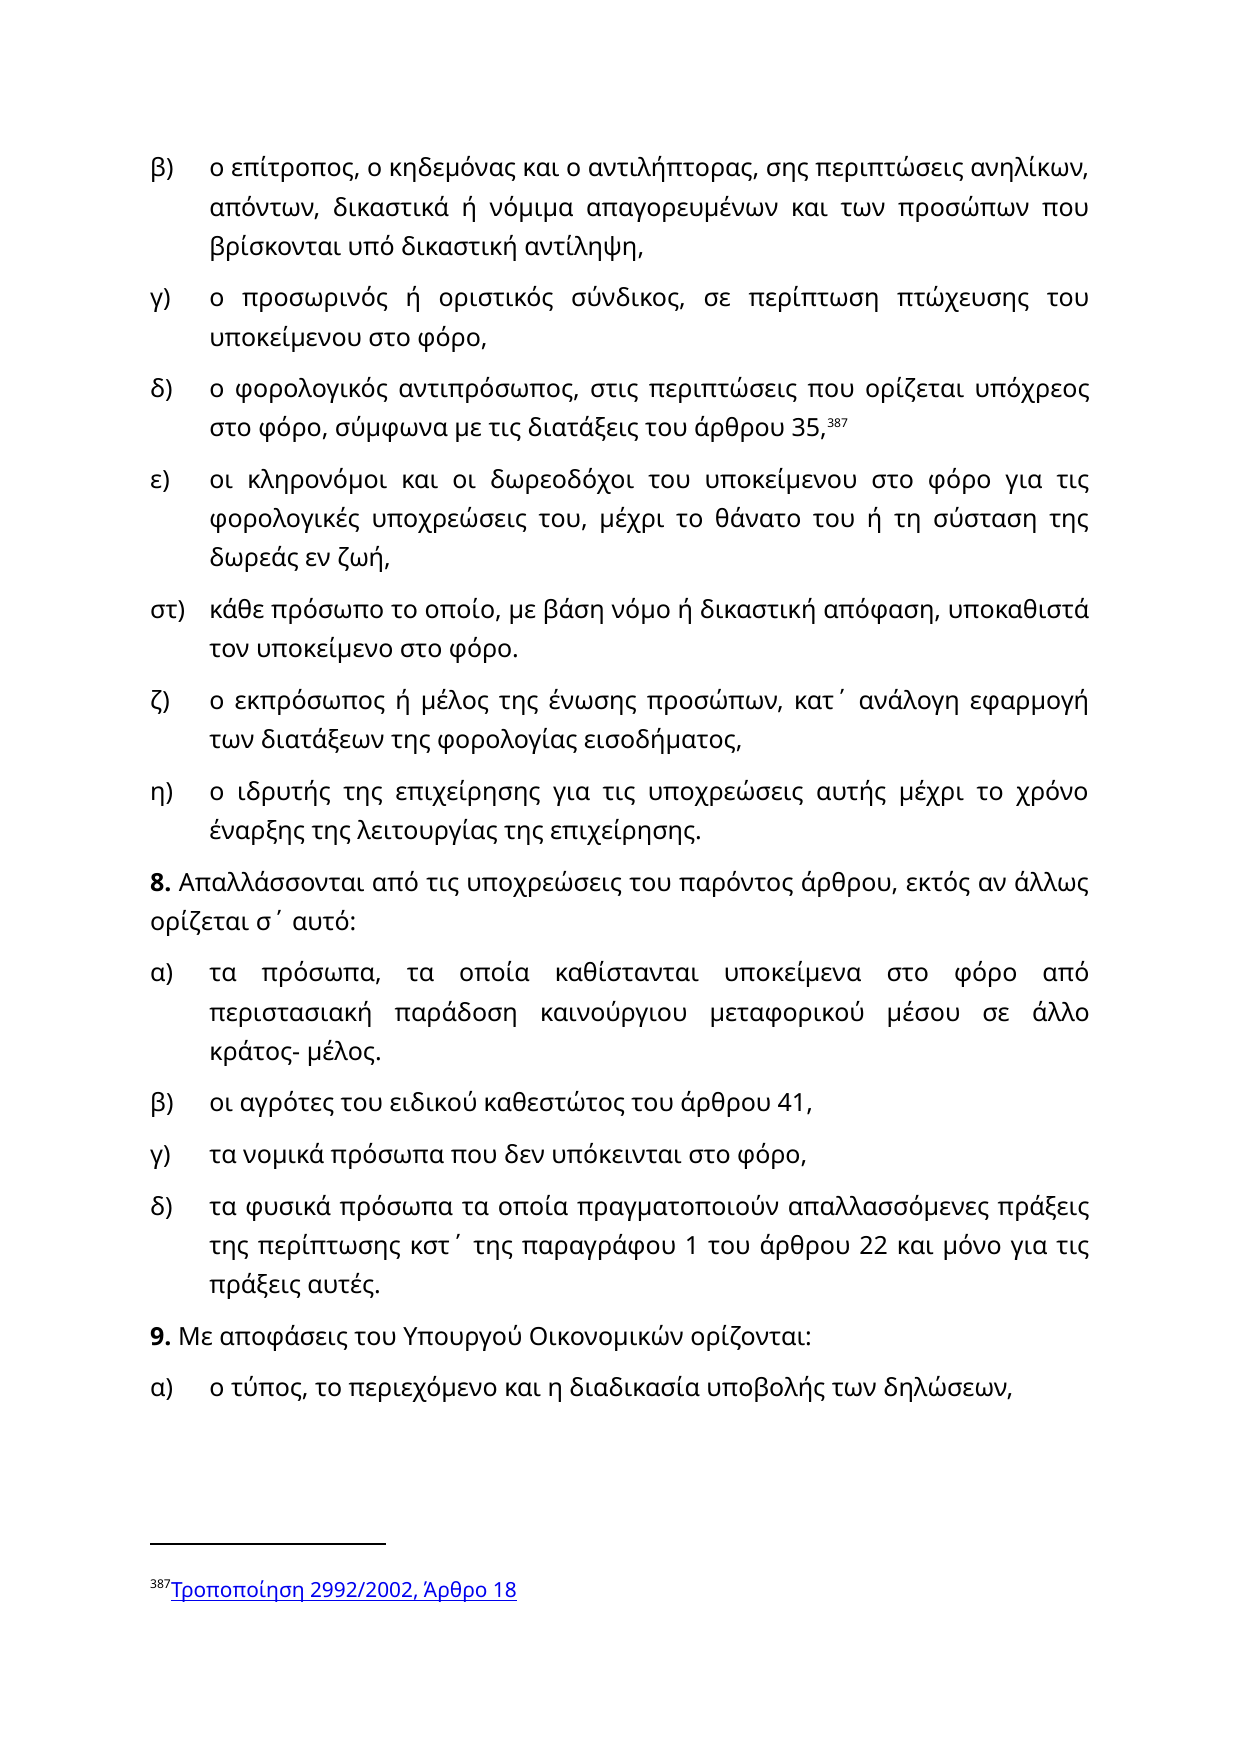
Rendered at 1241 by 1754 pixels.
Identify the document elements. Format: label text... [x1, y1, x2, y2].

list η) ο ιδρυτής της επιχείρησης για τις υποχρεώσεις αυτής μέχρι το χρόνο έναρξης της λειτουργίας της επιχείρησης. [150, 773, 1090, 847]
list γ) ο προσωρινός ή οριστικός σύνδικος, σε περίπτωση πτώχευσης του υποκείμενου στο φόρο, [150, 280, 1090, 353]
list γ) τα νομικά πρόσωπα που δεν υπόκεινται στο φόρο, [150, 1137, 1090, 1171]
list β) οι αγρότες του ειδικού καθεστώτος του άρθρου 41, [150, 1085, 1090, 1119]
list ζ) ο εκπρόσωπος ή μέλος της ένωσης προσώπων, κατ΄ ανάλογη εφαρμογή των διατάξεων της φορολογίας εισοδήματος, [150, 682, 1090, 756]
list στ) κάθε πρόσωπο το οποίο, με βάση νόμο ή δικαστική απόφαση, υποκαθιστά τον υποκείμενο στο φόρο. [150, 592, 1090, 665]
list α) ο τύπος, το περιεχόμενο και η διαδικασία υποβολής των δηλώσεων, [150, 1370, 1090, 1404]
list δ) ο φορολογικός αντιπρόσωπος, στις περιπτώσεις που ορίζεται υπόχρεος στο φόρο, σύμφωνα με τις διατάξεις του άρθρου 35, [150, 371, 1090, 444]
list ε) οι κληρονόμοι και οι δωρεοδόχοι του υποκείμενου στο φόρο για τις φορολογικές υποχρεώσεις του, μέχρι το θάνατο του ή τη σύσταση της δωρεάς εν ζωή, [150, 462, 1090, 574]
text 9. Με αποφάσεις του Υπουργού Οικονομικών ορίζονται: [150, 1318, 1090, 1352]
text Τροποποίηση 2992/2002, Άρθρο 18 [150, 1576, 1090, 1604]
text 8. Απαλλάσσονται από τις υποχρεώσεις του παρόντος άρθρου, εκτός αν άλλως ορίζεται σ΄ αυτό: [150, 864, 1090, 937]
list α) τα πρόσωπα, τα οποία καθίστανται υποκείμενα στο φόρο από περιστασιακή παράδοση καινούργιου μεταφορικού μέσου σε άλλο κράτος- μέλος. [150, 955, 1090, 1067]
list δ) τα φυσικά πρόσωπα τα οποία πραγματοποιούν απαλλασσόμενες πράξεις της περίπτωσης κστ΄ της παραγράφου 1 του άρθρου 22 και μόνο για τις πράξεις αυτές. [150, 1188, 1090, 1301]
list β) ο επίτροπος, ο κηδεμόνας και ο αντιλήπτορας, σης περιπτώσεις ανηλίκων, απόντων, δικαστικά ή νόμιμα απαγορευμένων και των προσώπων που βρίσκονται υπό δικαστική αντίληψη, [150, 150, 1090, 262]
